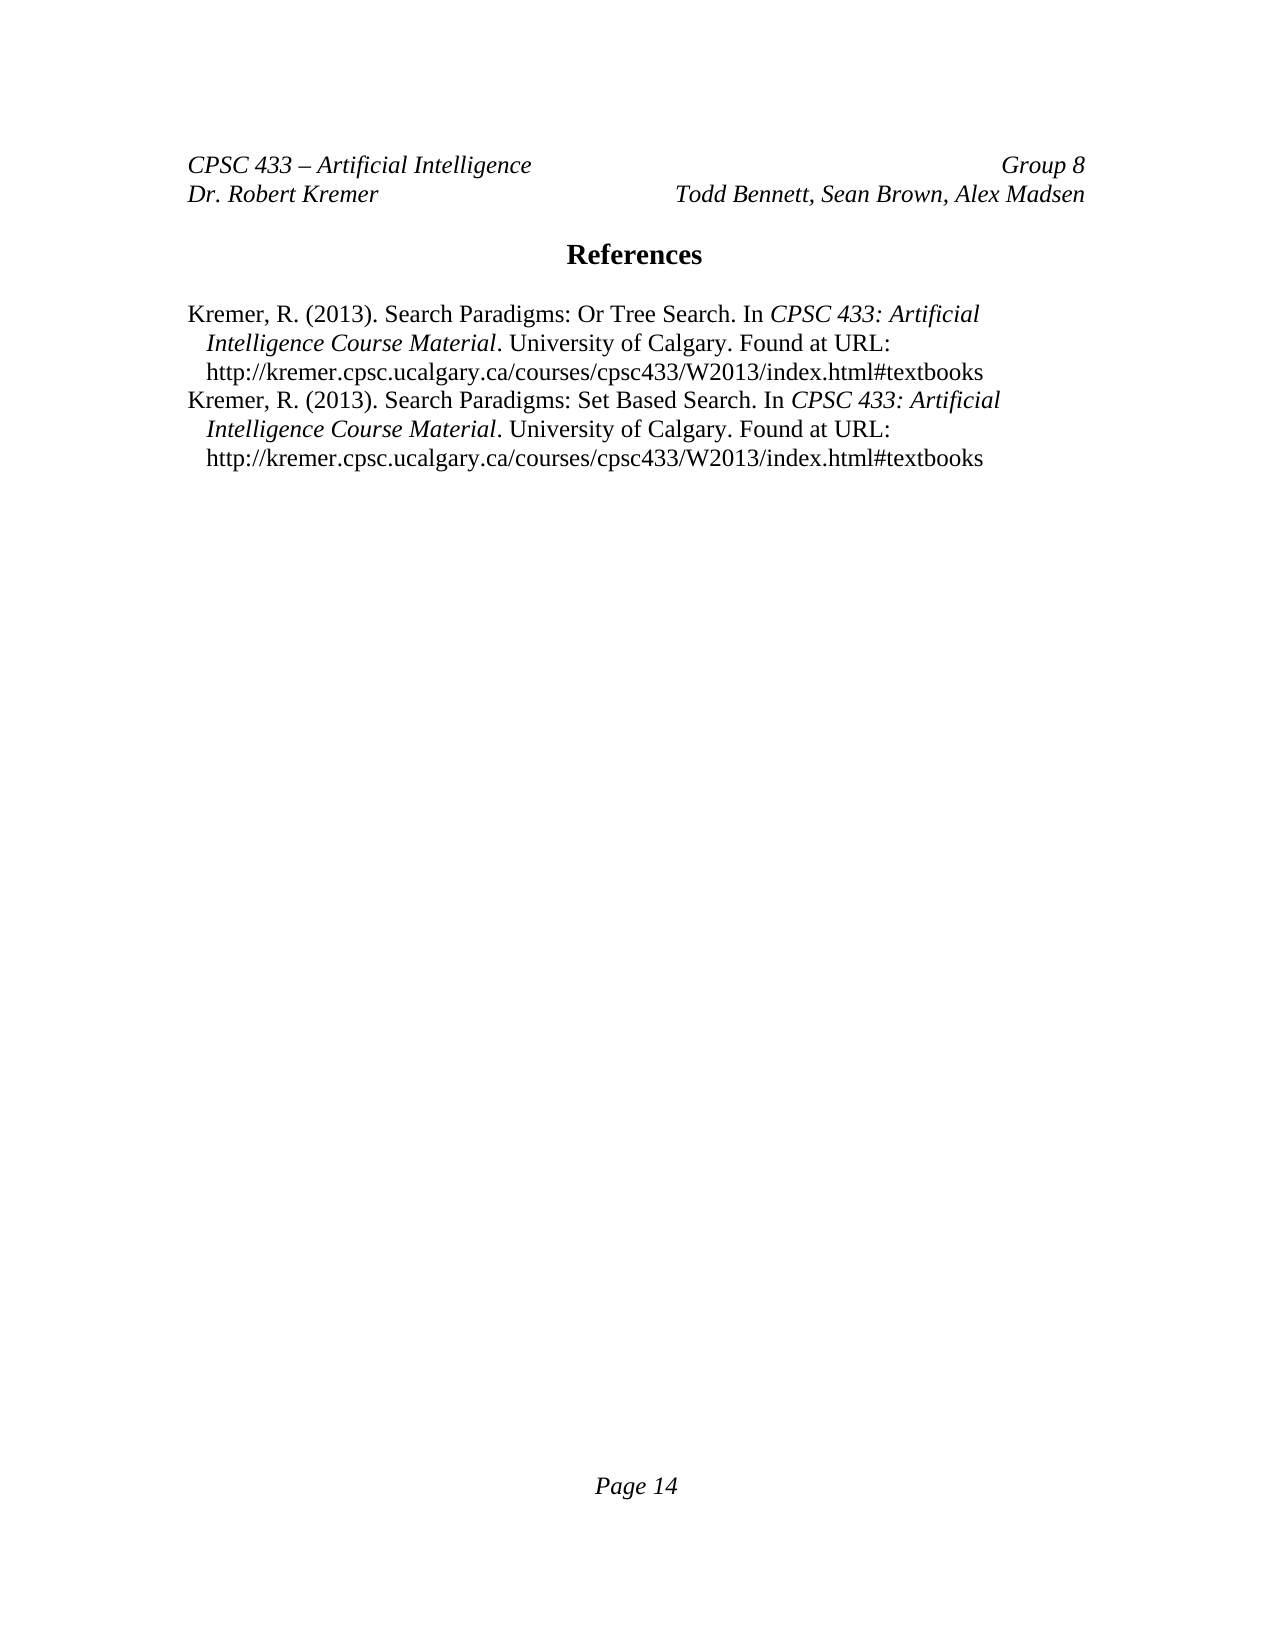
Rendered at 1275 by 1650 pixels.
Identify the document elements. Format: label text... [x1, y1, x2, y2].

text Intelligence Course Material. University of Calgary. Found at URL: [187, 328, 1087, 357]
text http://kremer.cpsc.ucalgary.ca/courses/cpsc433/W2013/index.html#textbooks [187, 443, 1087, 472]
text http://kremer.cpsc.ucalgary.ca/courses/cpsc433/W2013/index.html#textbooks [187, 357, 1087, 386]
text Kremer, R. (2013). Search Paradigms: Or Tree Search. In CPSC 433: Artificial [187, 299, 1087, 328]
text References [187, 237, 1087, 271]
text Kremer, R. (2013). Search Paradigms: Set Based Search. In CPSC 433: Artificial [187, 386, 1087, 414]
text Intelligence Course Material. University of Calgary. Found at URL: [187, 414, 1087, 443]
